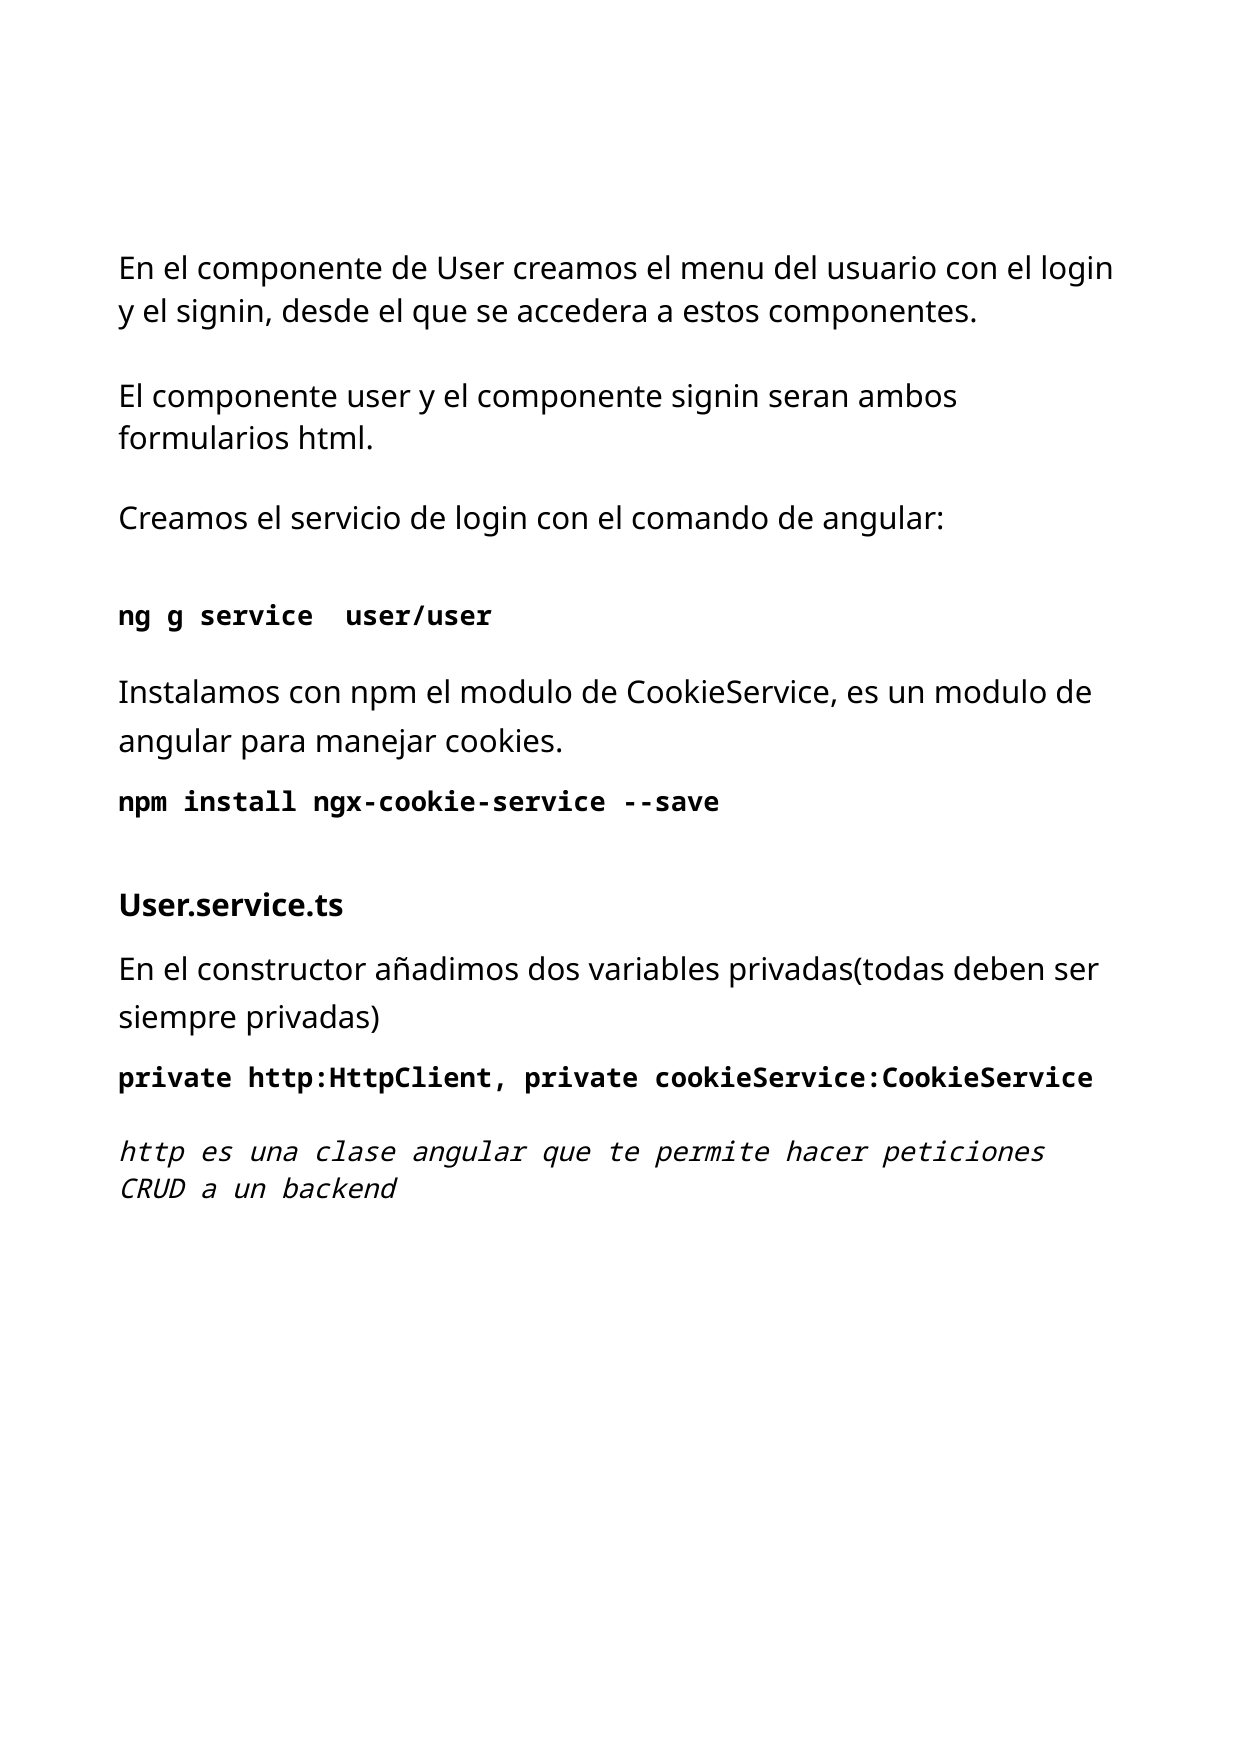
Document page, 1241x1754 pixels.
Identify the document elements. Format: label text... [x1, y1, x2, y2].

text En el componente de User creamos el menu del usuario con el login y el signin, desde el que se accedera a estos componentes. [118, 246, 1122, 331]
text Instalamos con npm el modulo de CookieService, es un modulo de angular para manejar cookies. [118, 670, 1122, 762]
text npm install ngx-cookie-service --save [118, 782, 1122, 819]
text http es una clase angular que te permite hacer peticiones CRUD a un backend [118, 1133, 1122, 1206]
text El componente user y el componente signin seran ambos formularios html. [118, 374, 1122, 459]
text En el constructor añadimos dos variables privadas(todas deben ser siempre privadas) [118, 946, 1122, 1038]
text ng g service user/user [118, 559, 1122, 633]
text Creamos el servicio de login con el comando de angular: [118, 496, 1122, 538]
text private http:HttpClient, private cookieService:CookieService [118, 1059, 1122, 1096]
text User.service.ts [118, 883, 1122, 926]
